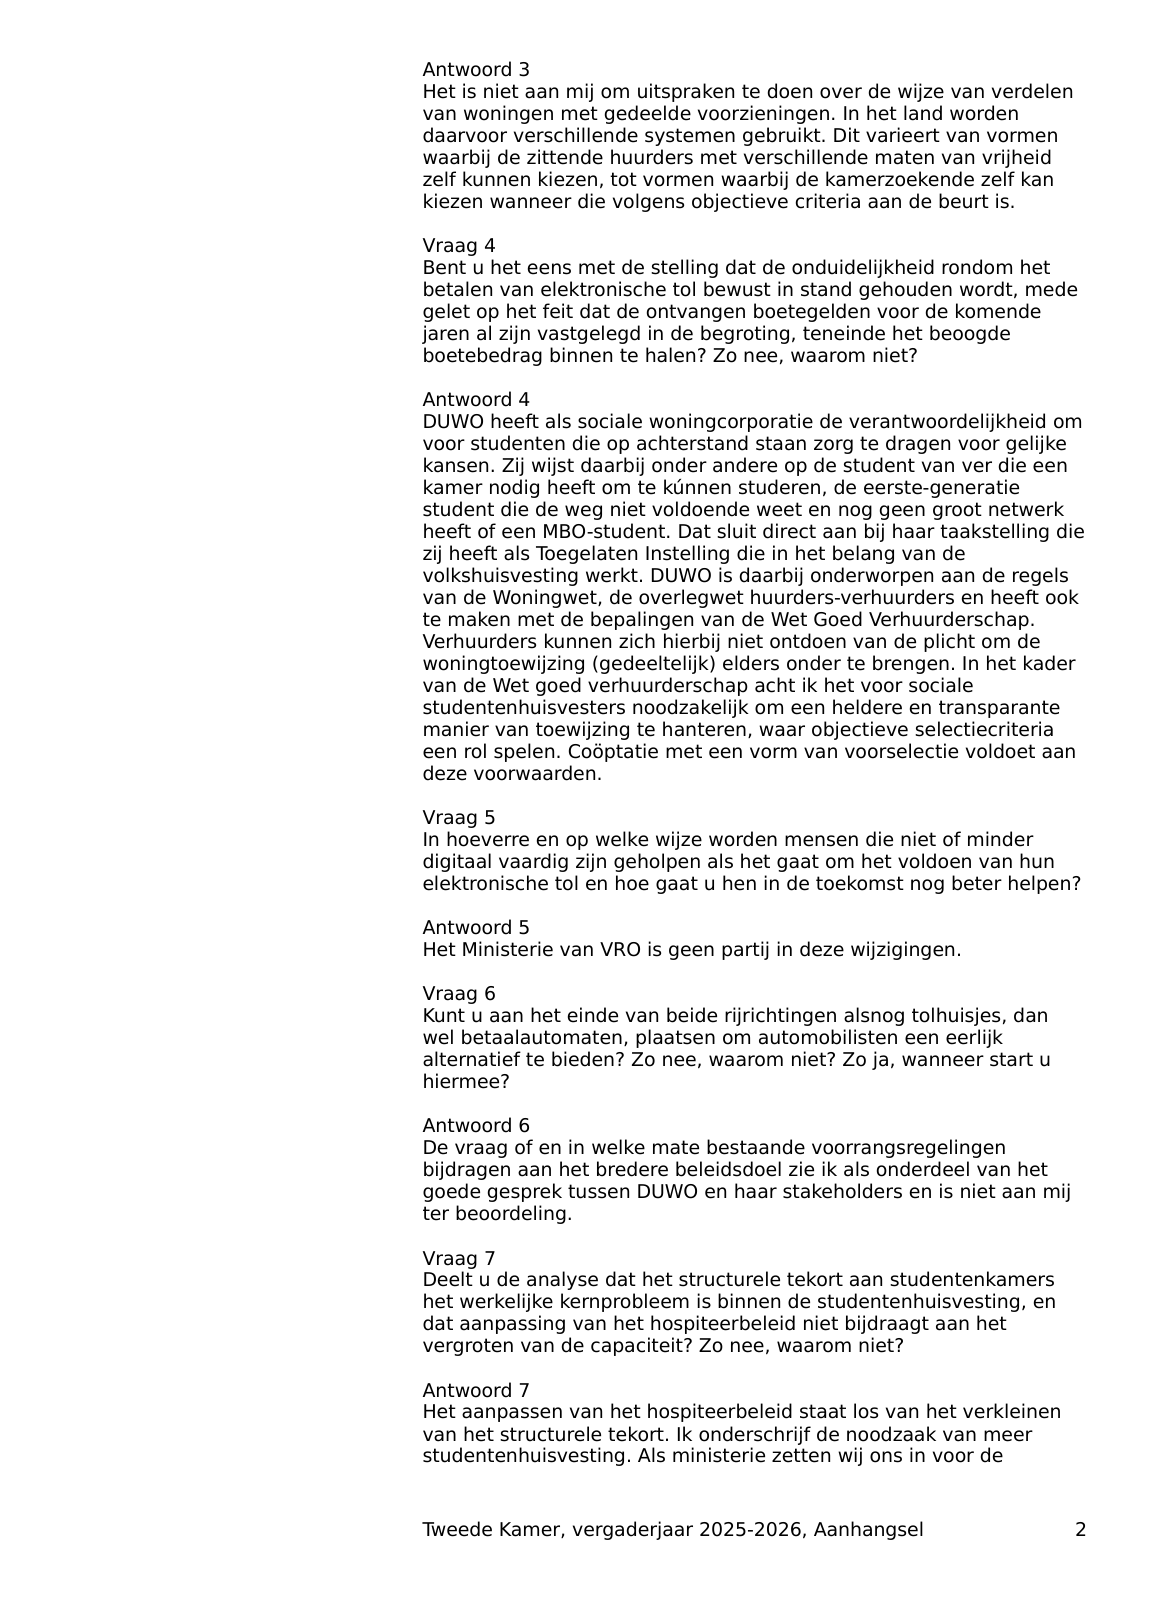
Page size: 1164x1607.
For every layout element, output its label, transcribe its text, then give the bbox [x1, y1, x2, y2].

text Antwoord 4 [422, 389, 1087, 411]
text Vraag 7 [422, 1247, 1087, 1269]
text Vraag 4 [422, 235, 1087, 257]
text Antwoord 5 [422, 917, 1087, 939]
text Verhuurders kunnen zich hierbij niet ontdoen van de plicht om de woningtoewijzing (gedeeltelijk) elders onder te brengen. In het kader van de Wet goed verhuurderschap acht ik het voor sociale studentenhuisvesters noodzakelijk om een heldere en transparante manier van toewijzing te hanteren, waar objectieve selectiecriteria een rol spelen. Coöptatie met een vorm van voorselectie voldoet aan deze voorwaarden. [422, 631, 1087, 785]
text Antwoord 6 [422, 1115, 1087, 1137]
text Vraag 6 [422, 983, 1087, 1005]
text In hoeverre en op welke wijze worden mensen die niet of minder digitaal vaardig zijn geholpen als het gaat om het voldoen van hun elektronische tol en hoe gaat u hen in de toekomst nog beter helpen? [422, 829, 1087, 895]
text Antwoord 7 [422, 1379, 1087, 1401]
text Het Ministerie van VRO is geen partij in deze wijzigingen. [422, 939, 1087, 961]
text De vraag of en in welke mate bestaande voorrangsregelingen bijdragen aan het bredere beleidsdoel zie ik als onderdeel van het goede gesprek tussen DUWO en haar stakeholders en is niet aan mij ter beoordeling. [422, 1137, 1087, 1225]
text DUWO heeft als sociale woningcorporatie de verantwoordelijkheid om voor studenten die op achterstand staan zorg te dragen voor gelijke kansen. Zij wijst daarbij onder andere op de student van ver die een kamer nodig heeft om te kúnnen studeren, de eerste-generatie student die de weg niet voldoende weet en nog geen groot netwerk heeft of een MBO-student. Dat sluit direct aan bij haar taakstelling die zij heeft als Toegelaten Instelling die in het belang van de volkshuisvesting werkt. DUWO is daarbij onderworpen aan de regels van de Woningwet, de overlegwet huurders-verhuurders en heeft ook te maken met de bepalingen van de Wet Goed Verhuurderschap. [422, 411, 1087, 631]
text Het aanpassen van het hospiteerbeleid staat los van het verkleinen van het structurele tekort. Ik onderschrijf de noodzaak van meer studentenhuisvesting. Als ministerie zetten wij ons in voor de [422, 1401, 1087, 1467]
text Het is niet aan mij om uitspraken te doen over de wijze van verdelen van woningen met gedeelde voorzieningen. In het land worden daarvoor verschillende systemen gebruikt. Dit varieert van vormen waarbij de zittende huurders met verschillende maten van vrijheid zelf kunnen kiezen, tot vormen waarbij de kamerzoekende zelf kan kiezen wanneer die volgens objectieve criteria aan de beurt is. [422, 81, 1087, 213]
text Vraag 5 [422, 807, 1087, 829]
text Antwoord 3 [422, 59, 1087, 81]
text Deelt u de analyse dat het structurele tekort aan studentenkamers het werkelijke kernprobleem is binnen de studentenhuisvesting, en dat aanpassing van het hospiteerbeleid niet bijdraagt aan het vergroten van de capaciteit? Zo nee, waarom niet? [422, 1269, 1087, 1357]
text Bent u het eens met de stelling dat de onduidelijkheid rondom het betalen van elektronische tol bewust in stand gehouden wordt, mede gelet op het feit dat de ontvangen boetegelden voor de komende jaren al zijn vastgelegd in de begroting, teneinde het beoogde boetebedrag binnen te halen? Zo nee, waarom niet? [422, 257, 1087, 367]
text Kunt u aan het einde van beide rijrichtingen alsnog tolhuisjes, dan wel betaalautomaten, plaatsen om automobilisten een eerlijk alternatief te bieden? Zo nee, waarom niet? Zo ja, wanneer start u hiermee? [422, 1005, 1087, 1093]
